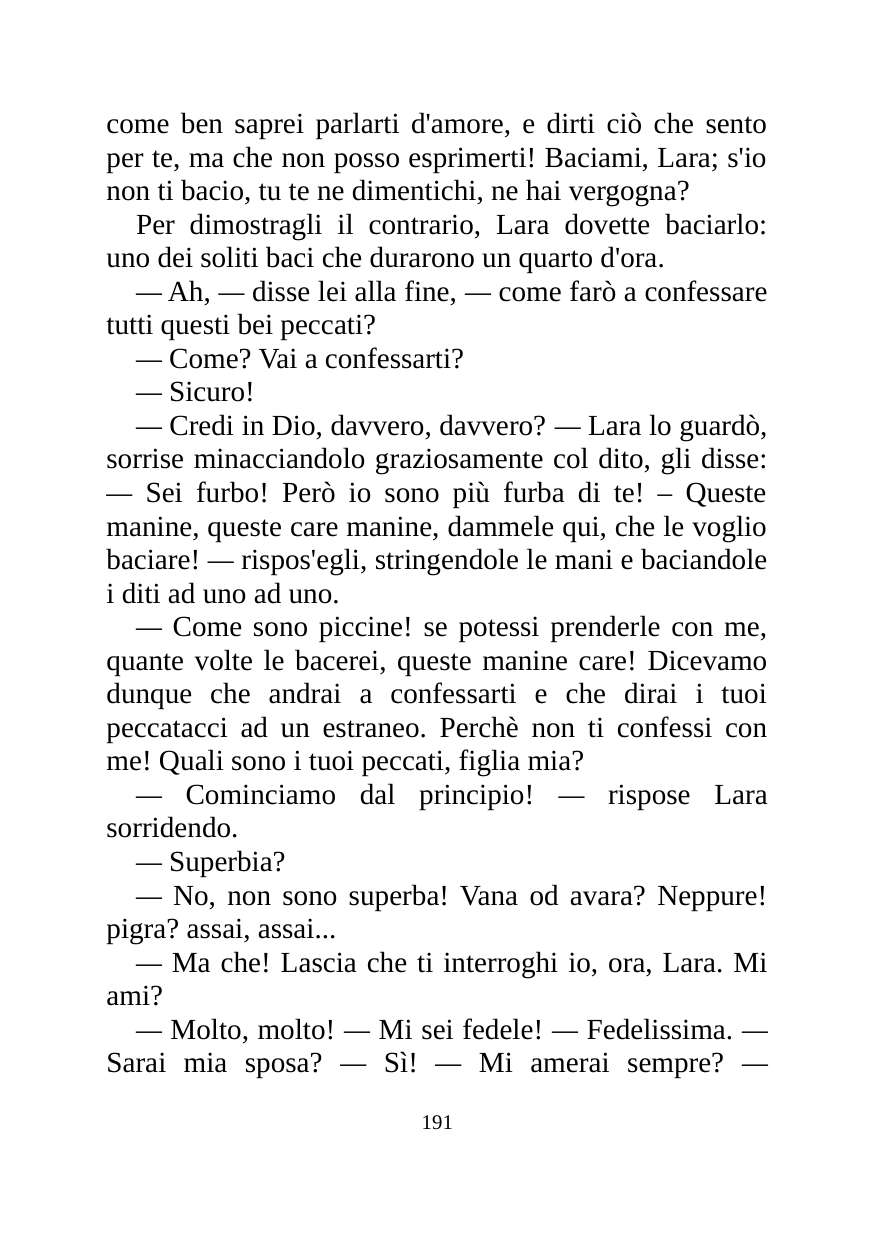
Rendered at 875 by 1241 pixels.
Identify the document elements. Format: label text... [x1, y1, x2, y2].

text — Credi in Dio, davvero, davvero? — Lara lo guardò, sorrise minacciandolo graziosamente col dito, gli disse: — Sei furbo! Però io sono più furba di te! – Queste manine, queste care manine, dammele qui, che le voglio baciare! — rispos'egli, stringendole le mani e baciandole i diti ad uno ad uno. [106, 408, 768, 609]
text Per dimostragli il contrario, Lara dovette baciarlo: uno dei soliti baci che durarono un quarto d'ora. [106, 207, 768, 274]
text — Come sono piccine! se potessi prenderle con me, quante volte le bacerei, queste manine care! Dicevamo dunque che andrai a confessarti e che dirai i tuoi peccatacci ad un estraneo. Perchè non ti confessi con me! Quali sono i tuoi peccati, figlia mia? [106, 609, 768, 777]
text — Ah, — disse lei alla fine, — come farò a confessare tutti questi bei peccati? [106, 274, 768, 341]
text — Ma che! Lascia che ti interroghi io, ora, Lara. Mi ami? [106, 945, 768, 1012]
text — Cominciamo dal principio! — rispose Lara sorridendo. [106, 777, 768, 844]
text — Come? Vai a confessarti? [106, 341, 768, 374]
text — Molto, molto! — Mi sei fedele! — Fedelissima. — Sarai mia sposa? — Sì! — Mi amerai sempre? — [106, 1012, 768, 1079]
text come ben saprei parlarti d'amore, e dirti ciò che sento per te, ma che non posso esprimerti! Baciami, Lara; s'io non ti bacio, tu te ne dimentichi, ne hai vergogna? [106, 106, 768, 207]
text — No, non sono superba! Vana od avara? Neppure! pigra? assai, assai... [106, 878, 768, 945]
text — Sicuro! [106, 374, 768, 408]
text — Superbia? [106, 844, 768, 878]
